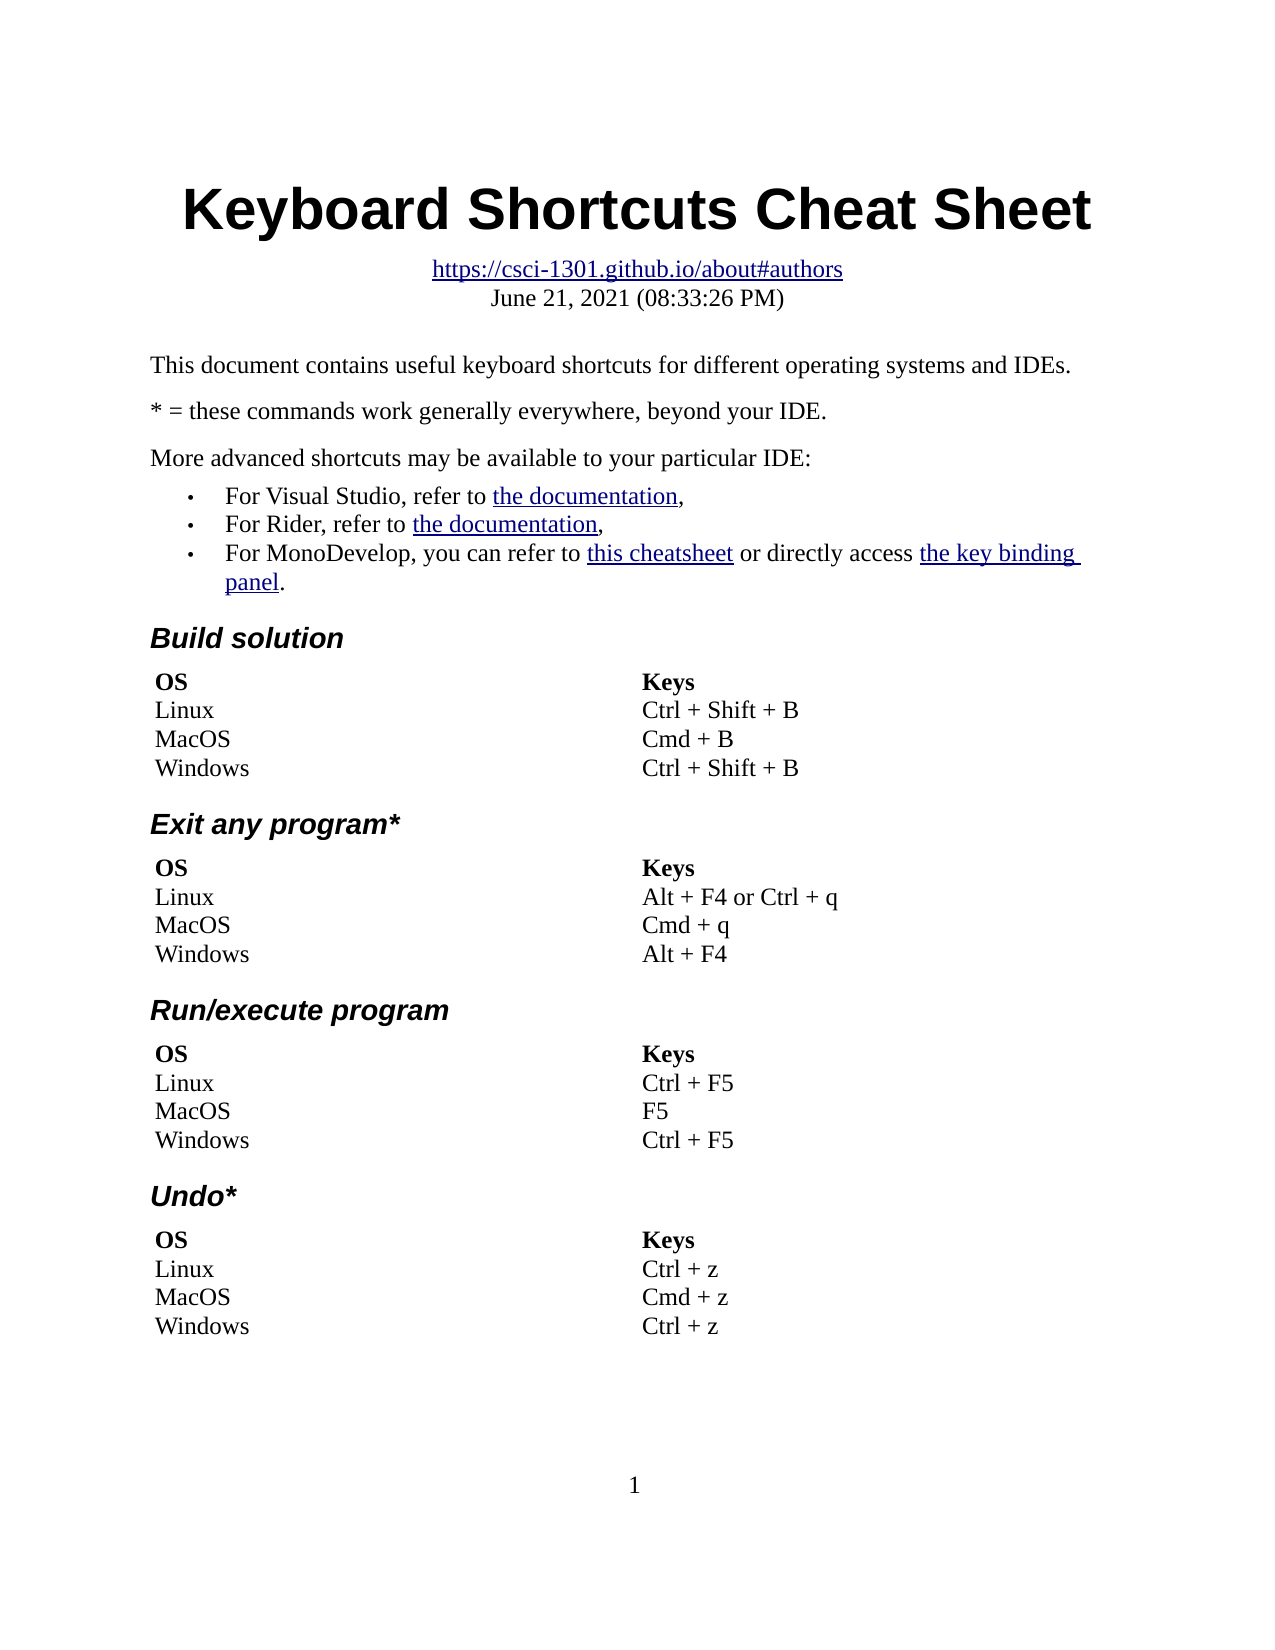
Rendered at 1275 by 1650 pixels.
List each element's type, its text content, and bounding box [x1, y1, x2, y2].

table_cell Cmd + B [638, 724, 1125, 753]
table_cell Ctrl + Shift + B [638, 753, 1125, 782]
table_cell Linux [150, 882, 637, 910]
table_header OS [150, 1225, 637, 1254]
table_cell Linux [150, 1254, 637, 1282]
text https://csci-1301.github.io/about#authors [150, 254, 1125, 283]
table_cell Windows [150, 939, 637, 968]
table_header Keys [638, 853, 1125, 882]
table_cell Linux [150, 1068, 637, 1096]
table_cell Ctrl + Shift + B [638, 696, 1125, 724]
table_cell Cmd + q [638, 910, 1125, 939]
table_cell Windows [150, 1125, 637, 1154]
table_cell Ctrl + F5 [638, 1068, 1125, 1096]
table_cell Windows [150, 753, 637, 782]
table_cell Ctrl + F5 [638, 1125, 1125, 1154]
table_cell Alt + F4 or Ctrl + q [638, 882, 1125, 910]
text * = these commands work generally everywhere, beyond your IDE. [150, 396, 1125, 425]
table_cell Windows [150, 1311, 637, 1340]
table_cell MacOS [150, 724, 637, 753]
table_cell MacOS [150, 1096, 637, 1125]
table_cell Cmd + z [638, 1283, 1125, 1311]
table_cell MacOS [150, 1283, 637, 1311]
list For Rider, refer to the documentation, [187, 509, 1125, 538]
title Keyboard Shortcuts Cheat Sheet [150, 175, 1125, 242]
table_header Keys [638, 1039, 1125, 1068]
table_cell Alt + F4 [638, 939, 1125, 968]
subtitle Build solution [150, 621, 1125, 654]
table_cell Linux [150, 696, 637, 724]
table_header OS [150, 853, 637, 882]
table_cell Ctrl + z [638, 1254, 1125, 1282]
table_header Keys [638, 1225, 1125, 1254]
table_header OS [150, 667, 637, 696]
table_cell MacOS [150, 910, 637, 939]
text This document contains useful keyboard shortcuts for different operating systems and IDEs. [150, 350, 1125, 378]
table_cell Ctrl + z [638, 1311, 1125, 1340]
table_header OS [150, 1039, 637, 1068]
subtitle Undo* [150, 1179, 1125, 1212]
subtitle Exit any program* [150, 807, 1125, 840]
subtitle Run/execute program [150, 993, 1125, 1026]
table_header Keys [638, 667, 1125, 696]
table_cell F5 [638, 1096, 1125, 1125]
text June 21, 2021 (08:33:26 PM) [150, 283, 1125, 312]
text More advanced shortcuts may be available to your particular IDE: [150, 443, 1125, 472]
list For Visual Studio, refer to the documentation, [187, 481, 1125, 509]
list For MonoDevelop, you can refer to this cheatsheet or directly access the key binding panel. [187, 538, 1125, 596]
